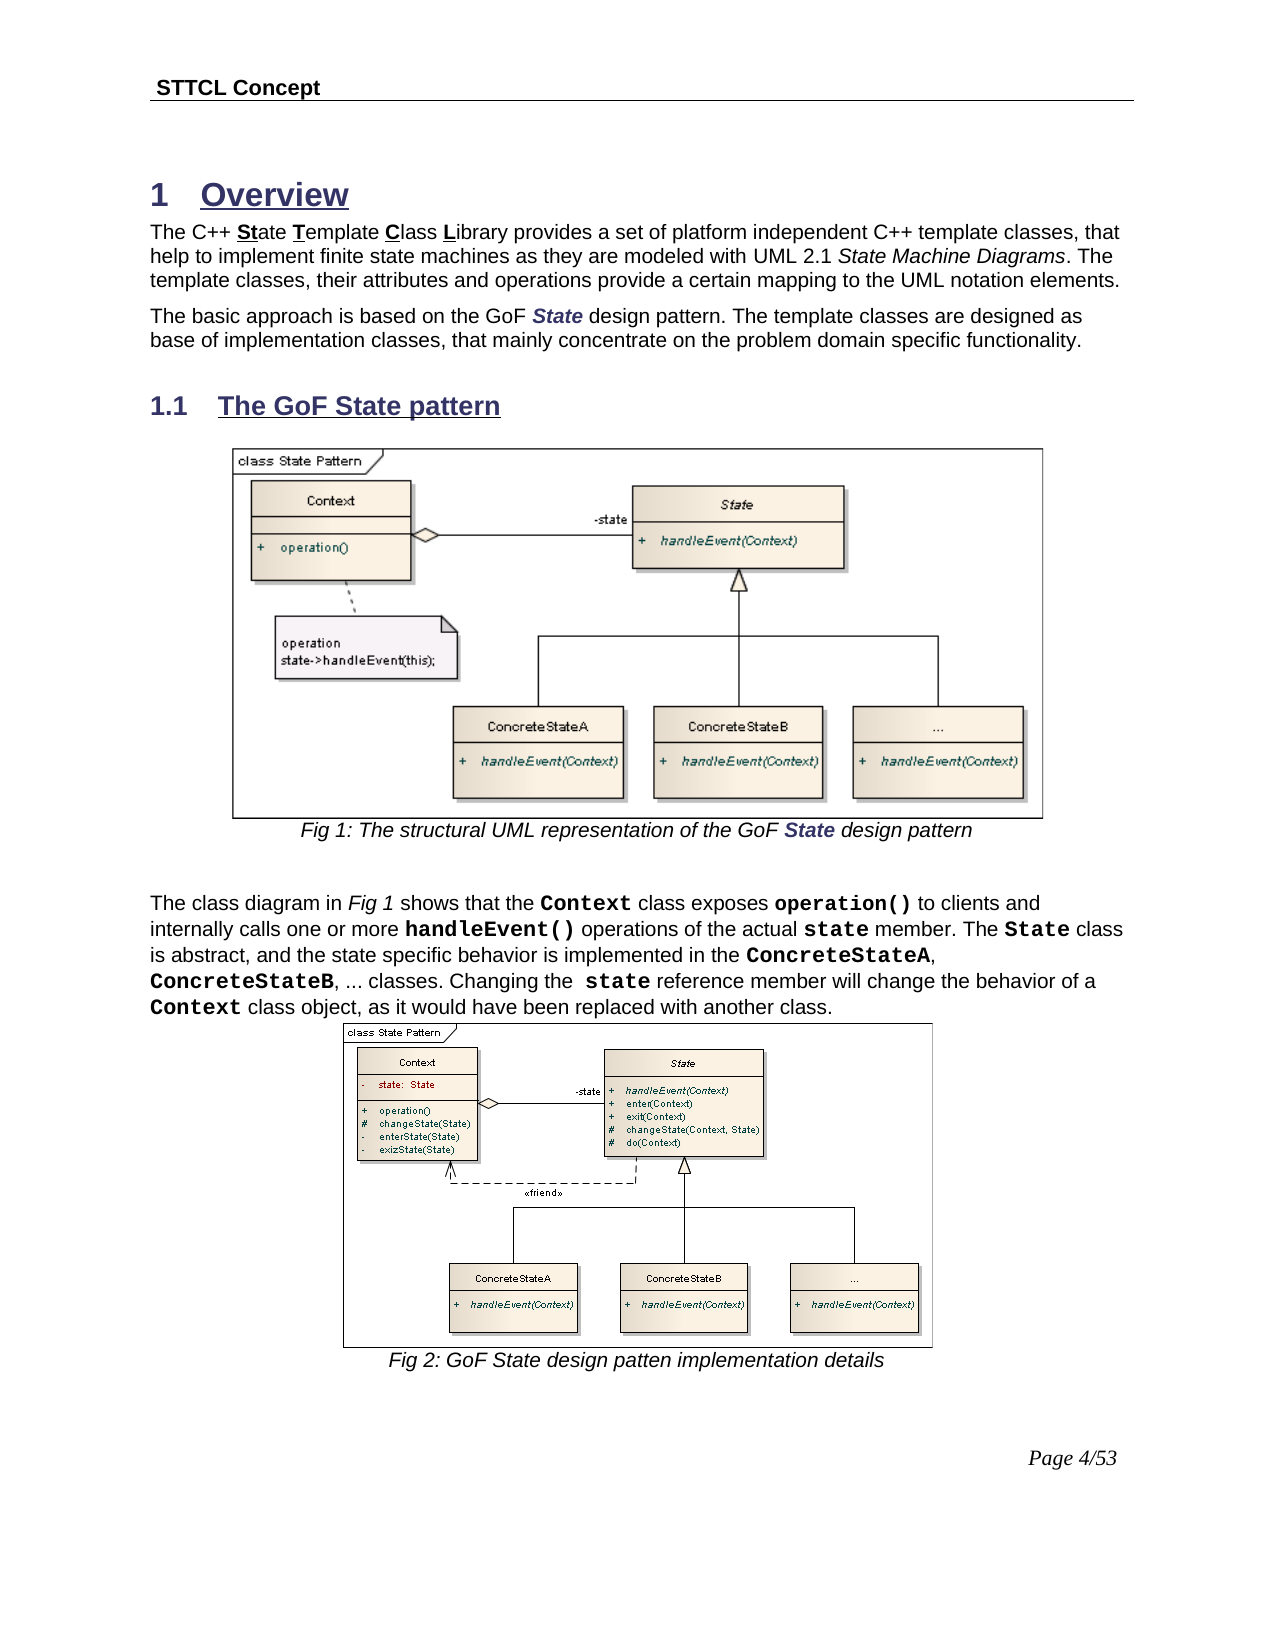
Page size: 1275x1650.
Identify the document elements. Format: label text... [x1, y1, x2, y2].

text Fig 1: The structural UML representation of the GoF State design pattern [232, 819, 1043, 842]
subtitle The GoF State pattern [150, 389, 1125, 421]
text The C++ State Template Class Library provides a set of platform independent C++ template classes, that help to implement finite state machines as they are modeled with UML 2.1 State Machine Diagrams. The template classes, their attributes and operations provide a certain mapping to the UML notation elements. [150, 220, 1125, 292]
text The class diagram in Fig 1 shows that the Context class exposes operation() to clients and internally calls one or more handleEvent() operations of the actual state member. The State class is abstract, and the state specific behavior is implemented in the ConcreteStateA, ConcreteStateB, ... classes. Changing the state reference member will change the behavior of a Context class object, as it would have been replaced with another class. [150, 891, 1125, 1021]
text [342, 1372, 933, 1385]
picture [342, 1022, 933, 1348]
text The basic approach is based on the GoF State design pattern. The template classes are designed as base of implementation classes, that mainly concentrate on the problem domain specific functionality. [150, 304, 1125, 352]
picture [231, 447, 1044, 819]
subtitle Overview [150, 175, 1125, 213]
text Fig 2: GoF State design patten implementation details [342, 1348, 933, 1372]
